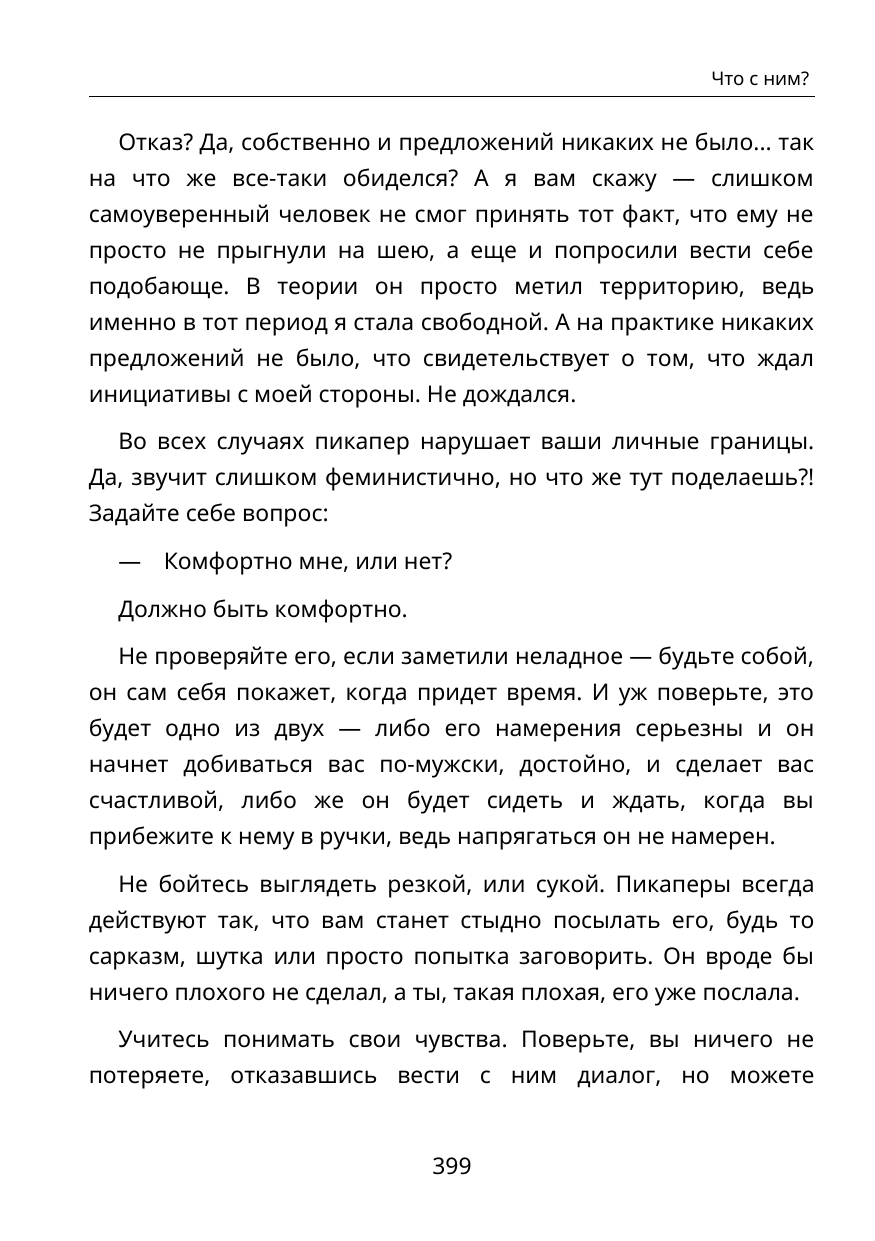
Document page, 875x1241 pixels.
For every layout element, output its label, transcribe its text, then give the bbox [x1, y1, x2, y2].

text Не бойтесь выглядеть резкой, или сукой. Пикаперы всегда действуют так, что вам станет стыдно посылать его, будь то сарказм, шутка или просто попытка заговорить. Он вроде бы ничего плохого не сделал, а ты, такая плохая, его уже послала. [88, 868, 815, 1007]
text Отказ? Да, собственно и предложений никаких не было... так на что же все-таки обиделся? А я вам скажу — слишком самоуверенный человек не смог принять тот факт, что ему не просто не прыгнули на шею, а еще и попросили вести себе подобающе. В теории он просто метил территорию, ведь именно в тот период я стала свободной. А на практике никаких предложений не было, что свидетельствует о том, что ждал инициативы с моей стороны. Не дождался. [88, 126, 815, 409]
text Учитесь понимать свои чувства. Поверьте, вы ничего не потеряете, отказавшись вести с ним диалог, но можете [88, 1023, 815, 1090]
list Комфортно мне, или нет? [88, 545, 815, 576]
text Не проверяйте его, если заметили неладное — будьте собой, он сам себя покажет, когда придет время. И уж поверьте, это будет одно из двух — либо его намерения серьезны и он начнет добиваться вас по-мужски, достойно, и сделает вас счастливой, либо же он будет сидеть и ждать, когда вы прибежите к нему в ручки, ведь напрягаться он не намерен. [88, 640, 815, 851]
text Должно быть комфортно. [88, 593, 815, 624]
text Во всех случаях пикапер нарушает ваши личные границы. Да, звучит слишком феминистично, но что же тут поделаешь?! Задайте себе вопрос: [88, 425, 815, 528]
